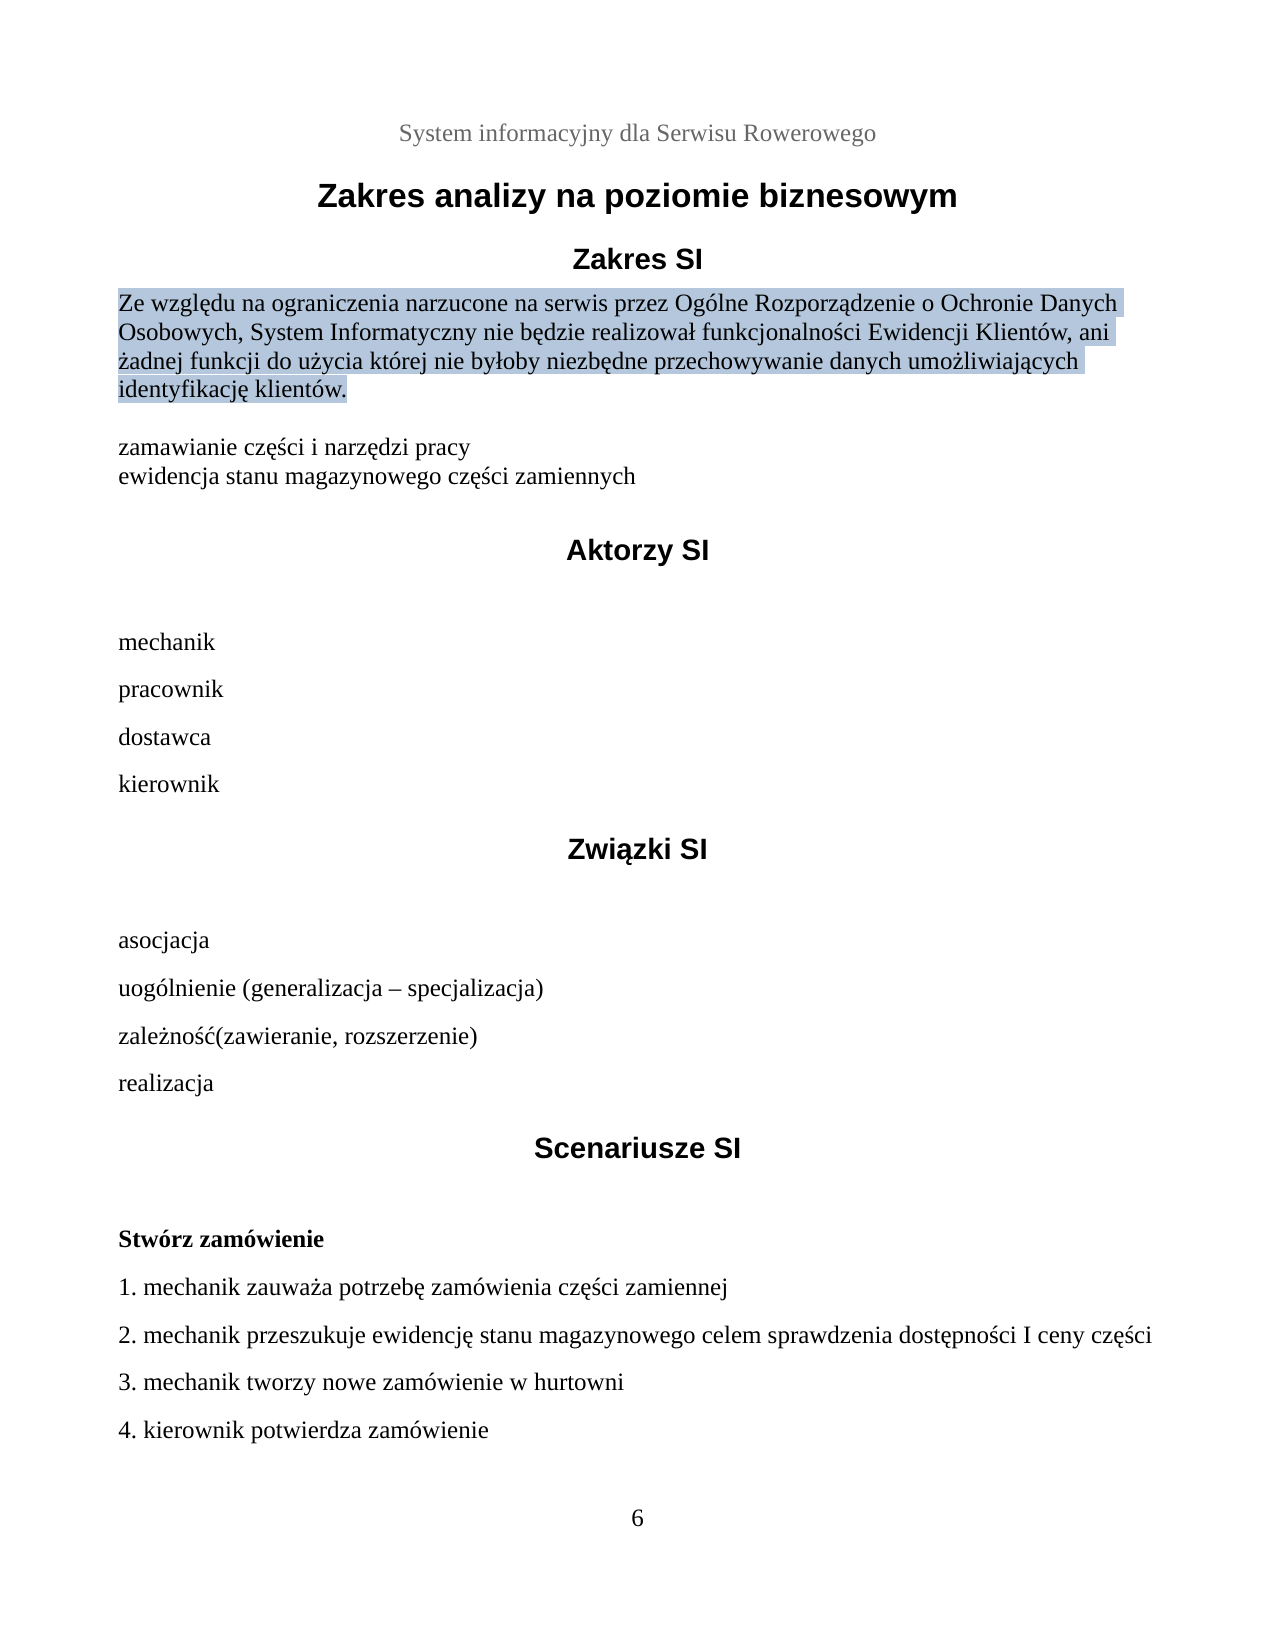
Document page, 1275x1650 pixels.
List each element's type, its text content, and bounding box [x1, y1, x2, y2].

text 2. mechanik przeszukuje ewidencję stanu magazynowego celem sprawdzenia dostępności I ceny części [118, 1320, 1157, 1348]
text pracownik [118, 674, 1157, 703]
subtitle Zakres analizy na poziomie biznesowym [118, 176, 1157, 215]
subtitle Zakres SI [118, 242, 1157, 276]
text dostawca [118, 722, 1157, 751]
subtitle Aktorzy SI [118, 533, 1157, 567]
text mechanik [118, 627, 1157, 656]
text ewidencja stanu magazynowego części zamiennych [118, 461, 1157, 489]
text asocjacja [118, 926, 1157, 954]
text zależność(zawieranie, rozszerzenie) [118, 1021, 1157, 1049]
text Ze względu na ograniczenia narzucone na serwis przez Ogólne Rozporządzenie o Ochronie Danych Osobowych, System Informatyczny nie będzie realizował funkcjonalności Ewidencji Klientów, ani żadnej funkcji do użycia której nie byłoby niezbędne przechowywanie danych umożliwiających identyfikację klientów. [118, 288, 1157, 403]
subtitle Związki SI [118, 832, 1157, 866]
text 3. mechanik tworzy nowe zamówienie w hurtowni [118, 1367, 1157, 1396]
text 1. mechanik zauważa potrzebę zamówienia części zamiennej [118, 1272, 1157, 1301]
text 4. kierownik potwierdza zamówienie [118, 1415, 1157, 1444]
text kierownik [118, 769, 1157, 798]
text uogólnienie (generalizacja – specjalizacja) [118, 973, 1157, 1002]
subtitle Scenariusze SI [118, 1131, 1157, 1164]
text realizacja [118, 1068, 1157, 1097]
text Stwórz zamówienie [118, 1224, 1157, 1253]
text zamawianie części i narzędzi pracy [118, 432, 1157, 461]
